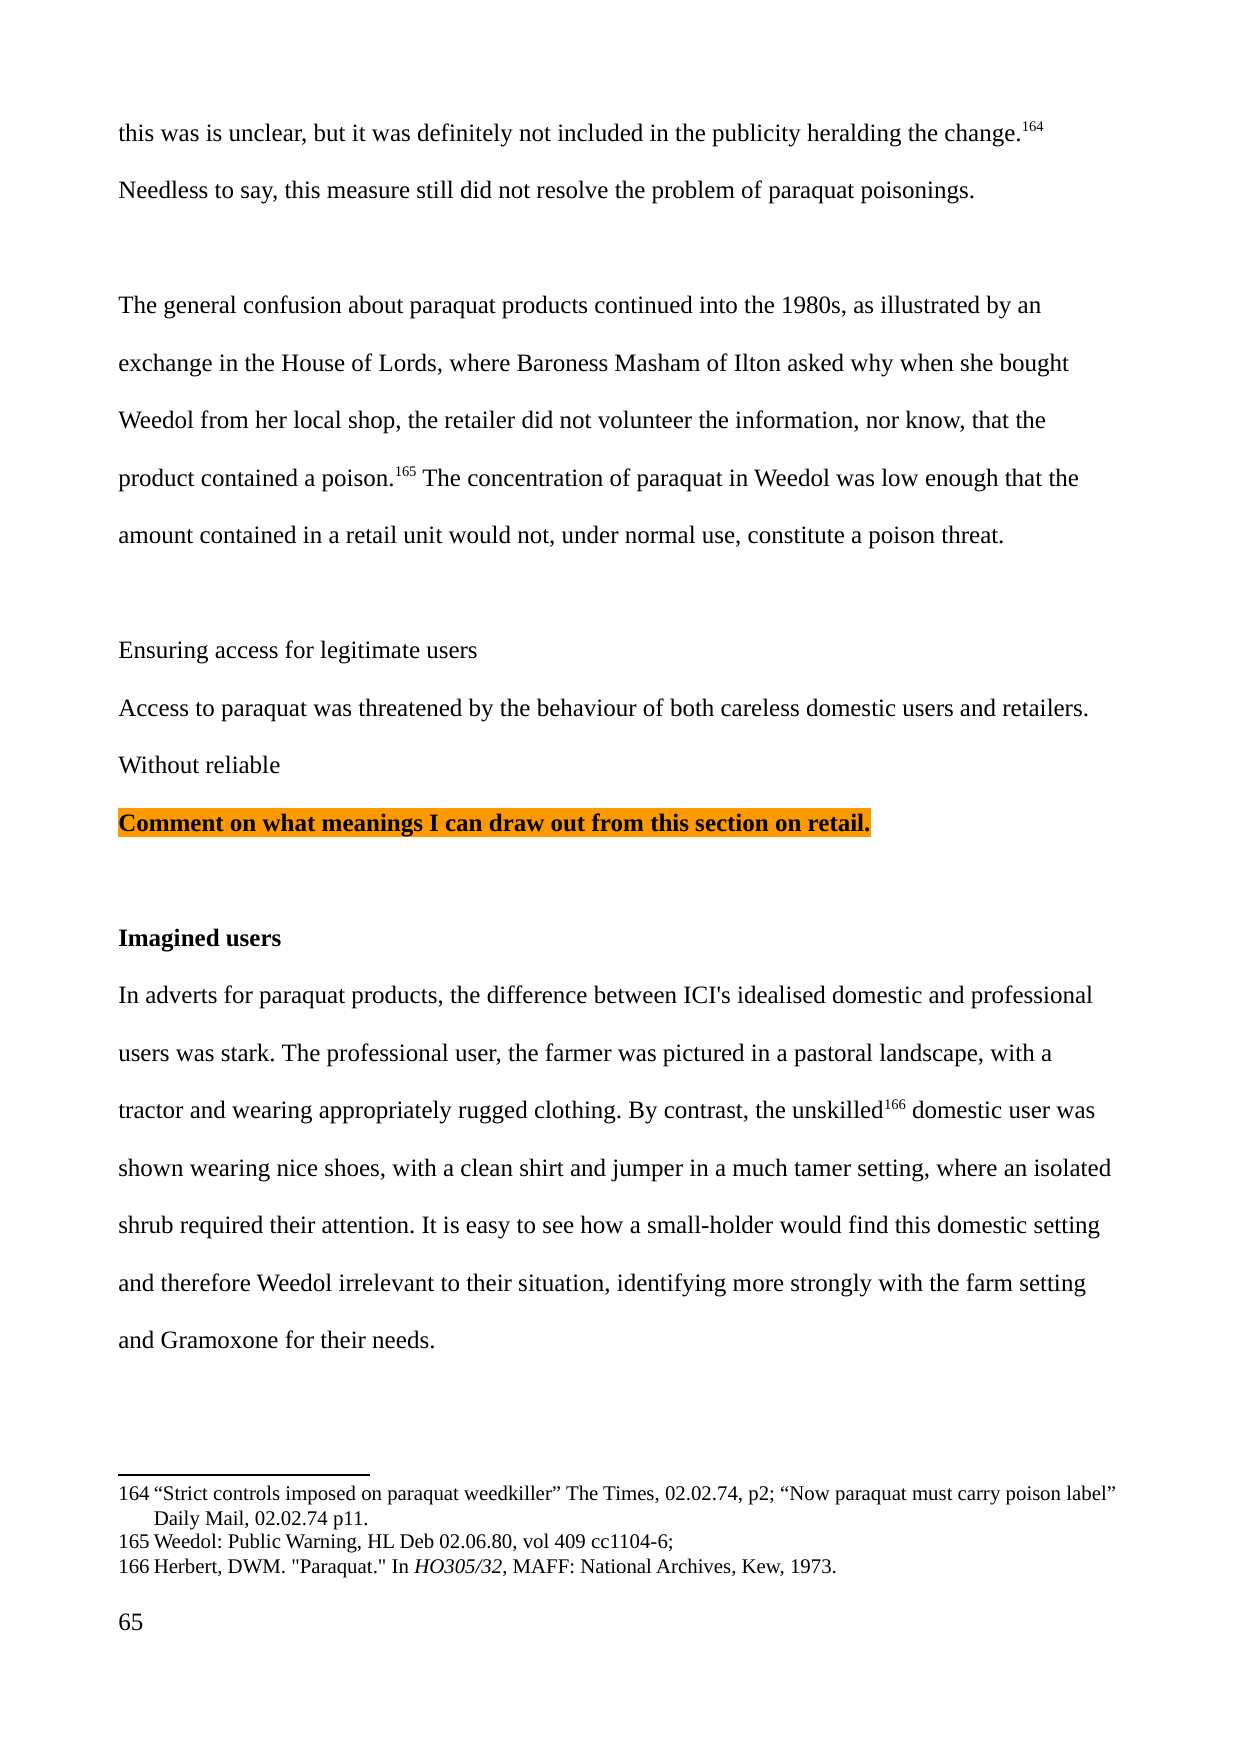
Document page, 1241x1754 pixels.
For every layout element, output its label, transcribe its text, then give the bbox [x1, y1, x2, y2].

text Ensuring access for legitimate users [118, 636, 1122, 664]
text In adverts for paraquat products, the difference between ICI's idealised domestic and professional users was stark. The professional user, the farmer was pictured in a pastoral landscape, with a tractor and wearing appropriately rugged clothing. By contrast, the unskilled domestic user was shown wearing nice shoes, with a clean shirt and jumper in a much tamer setting, where an isolated shrub required their attention. It is easy to see how a small-holder would find this domestic setting and therefore Weedol irrelevant to their situation, identifying more strongly with the farm setting and Gramoxone for their needs. [118, 981, 1122, 1354]
text this was is unclear, but it was definitely not included in the publicity heralding the change. Needless to say, this measure still did not resolve the problem of paraquat poisonings. [118, 118, 1122, 204]
text Herbert, DWM. "Paraquat." In HO305/32, MAFF: National Archives, Kew, 1973. [118, 1553, 1122, 1578]
text The general confusion about paraquat products continued into the 1980s, as illustrated by an exchange in the House of Lords, where Baroness Masham of Ilton asked why when she bought Weedol from her local shop, the retailer did not volunteer the information, nor know, that the product contained a poison. The concentration of paraquat in Weedol was low enough that the amount contained in a retail unit would not, under normal use, constitute a poison threat. [118, 291, 1122, 549]
text Comment on what meanings I can draw out from this section on retail. [118, 808, 1122, 837]
text Weedol: Public Warning, HL Deb 02.06.80, vol 409 cc1104-6; [118, 1529, 1122, 1553]
text “Strict controls imposed on paraquat weedkiller” The Times, 02.02.74, p2; “Now paraquat must carry poison label” Daily Mail, 02.02.74 p11. [118, 1481, 1122, 1529]
text Access to paraquat was threatened by the behaviour of both careless domestic users and retailers. Without reliable [118, 693, 1122, 779]
text Imagined users [118, 923, 1122, 952]
